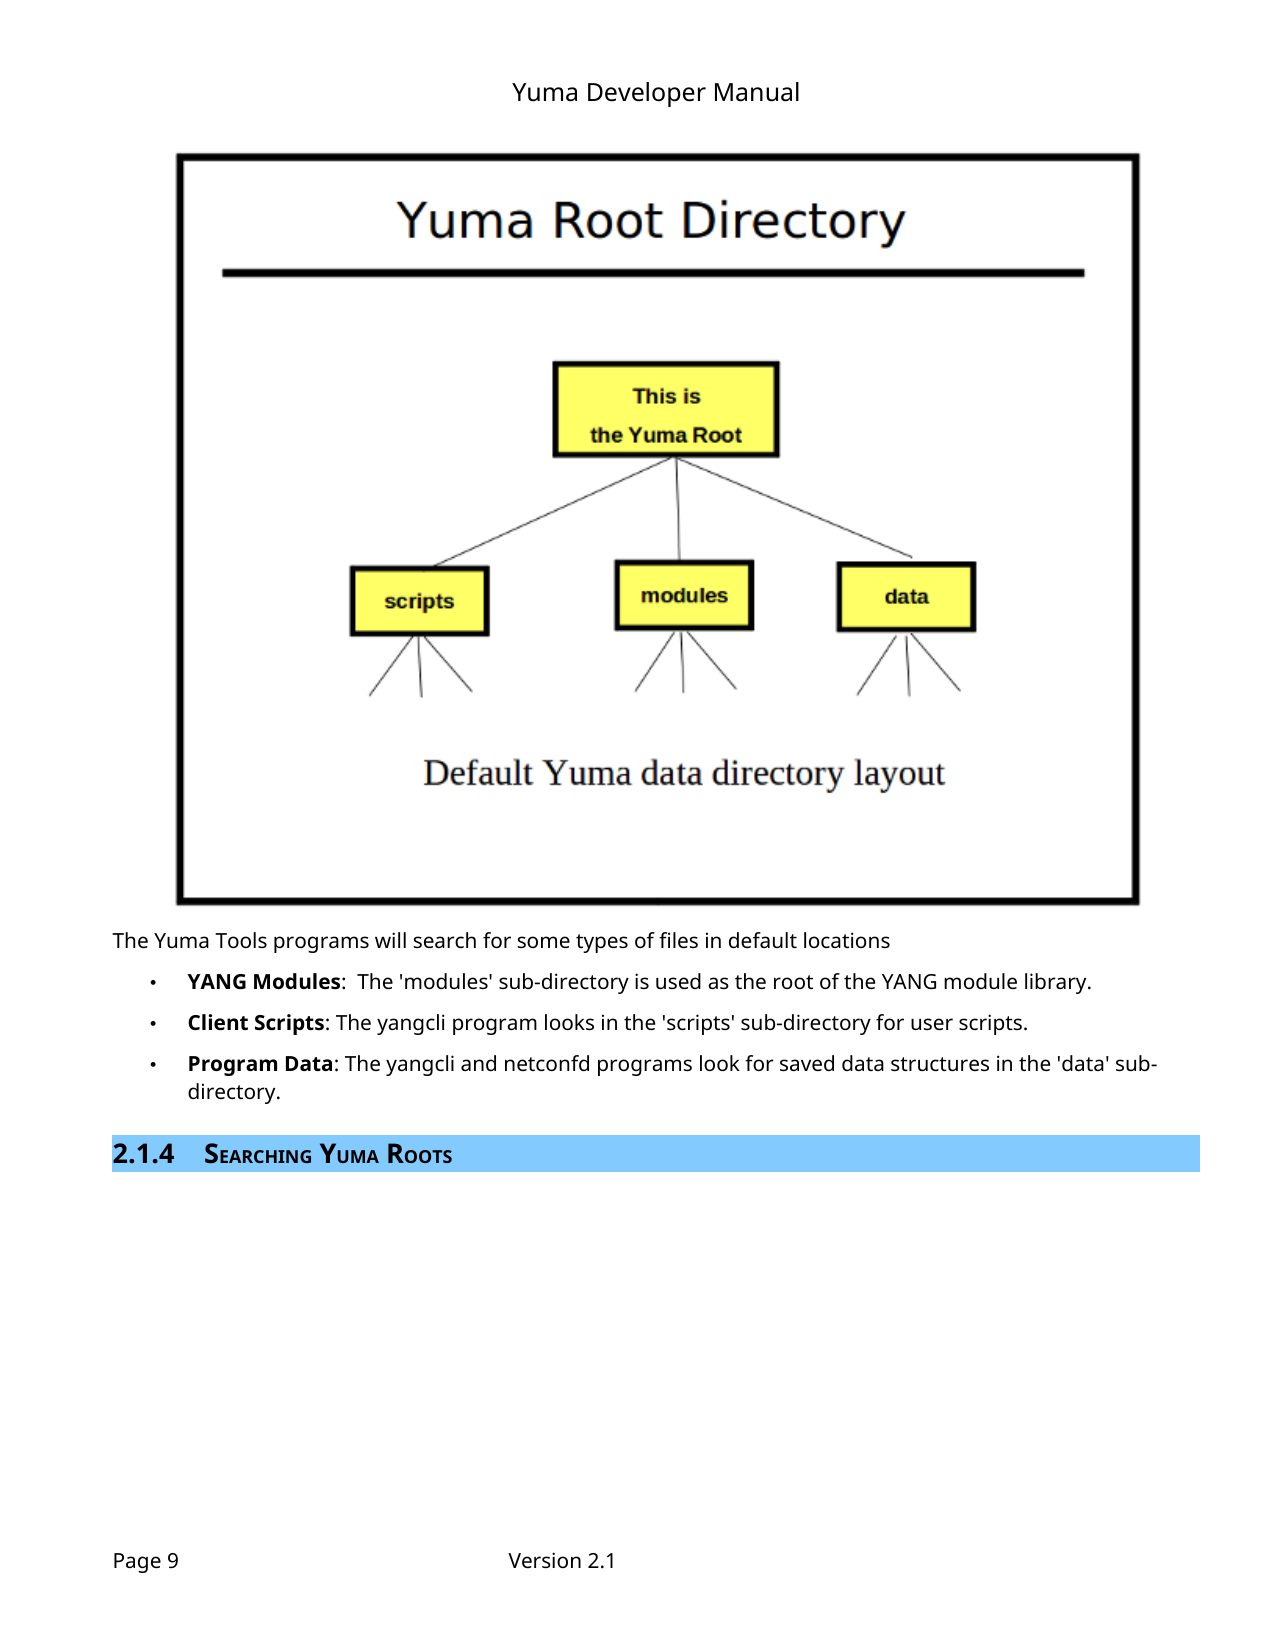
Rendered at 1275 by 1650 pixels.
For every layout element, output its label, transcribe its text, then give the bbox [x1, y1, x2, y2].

list Program Data: The yangcli and netconfd programs look for saved data structures in the 'data' sub-directory. [150, 1049, 1200, 1106]
subtitle Searching Yuma Roots [112, 1135, 1200, 1172]
picture [147, 138, 1166, 926]
text The Yuma Tools programs will search for some types of files in default locations [112, 870, 1200, 954]
list Client Scripts: The yangcli program looks in the 'scripts' sub-directory for user scripts. [150, 1008, 1200, 1036]
list YANG Modules: The 'modules' sub-directory is used as the root of the YANG module library. [150, 967, 1200, 995]
